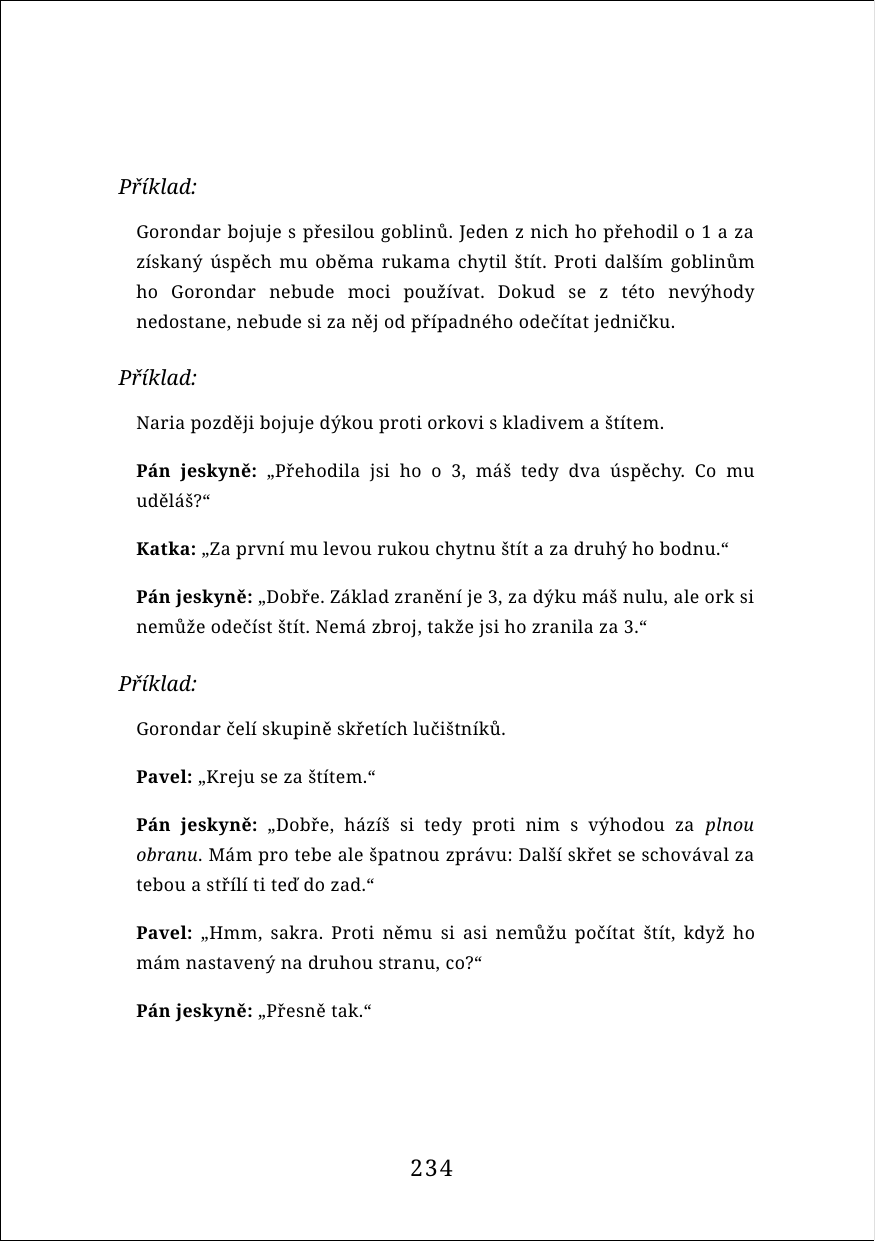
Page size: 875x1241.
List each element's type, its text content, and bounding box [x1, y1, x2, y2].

text Příklad: [118, 172, 756, 200]
text Příklad: [118, 363, 756, 392]
text Pán jeskyně: „Přehodila jsi ho o 3, máš tedy dva úspěchy. Co mu uděláš?“ [136, 459, 756, 513]
text Gorondar čelí skupině skřetích lučištníků. [136, 716, 756, 740]
text Katka: „Za první mu levou rukou chytnu štít a za druhý ho bodnu.“ [136, 537, 756, 561]
text Pán jeskyně: „Dobře, házíš si tedy proti nim s výhodou za plnou obranu. Mám pro tebe ale špatnou zprávu: Další skřet se schovával za tebou a střílí ti teď do zad.“ [136, 812, 756, 897]
text Pán jeskyně: „Přesně tak.“ [136, 998, 756, 1023]
text Pán jeskyně: „Dobře. Základ zranění je 3, za dýku máš nulu, ale ork si nemůže odečíst štít. Nemá zbroj, takže jsi ho zranila za 3.“ [136, 585, 756, 639]
text Pavel: „Kreju se za štítem.“ [136, 764, 756, 788]
text Gorondar bojuje s přesilou goblinů. Jeden z nich ho přehodil o 1 a za získaný úspěch mu oběma rukama chytil štít. Proti dalším goblinům ho Gorondar nebude moci používat. Dokud se z této nevýhody nedostane, nebude si za něj od případného odečítat jedničku. [136, 219, 756, 334]
text Příklad: [118, 669, 756, 697]
text Naria později bojuje dýkou proti orkovi s kladivem a štítem. [136, 411, 756, 435]
text Pavel: „Hmm, sakra. Proti němu si asi nemůžu počítat štít, když ho mám nastavený na druhou stranu, co?“ [136, 920, 756, 975]
